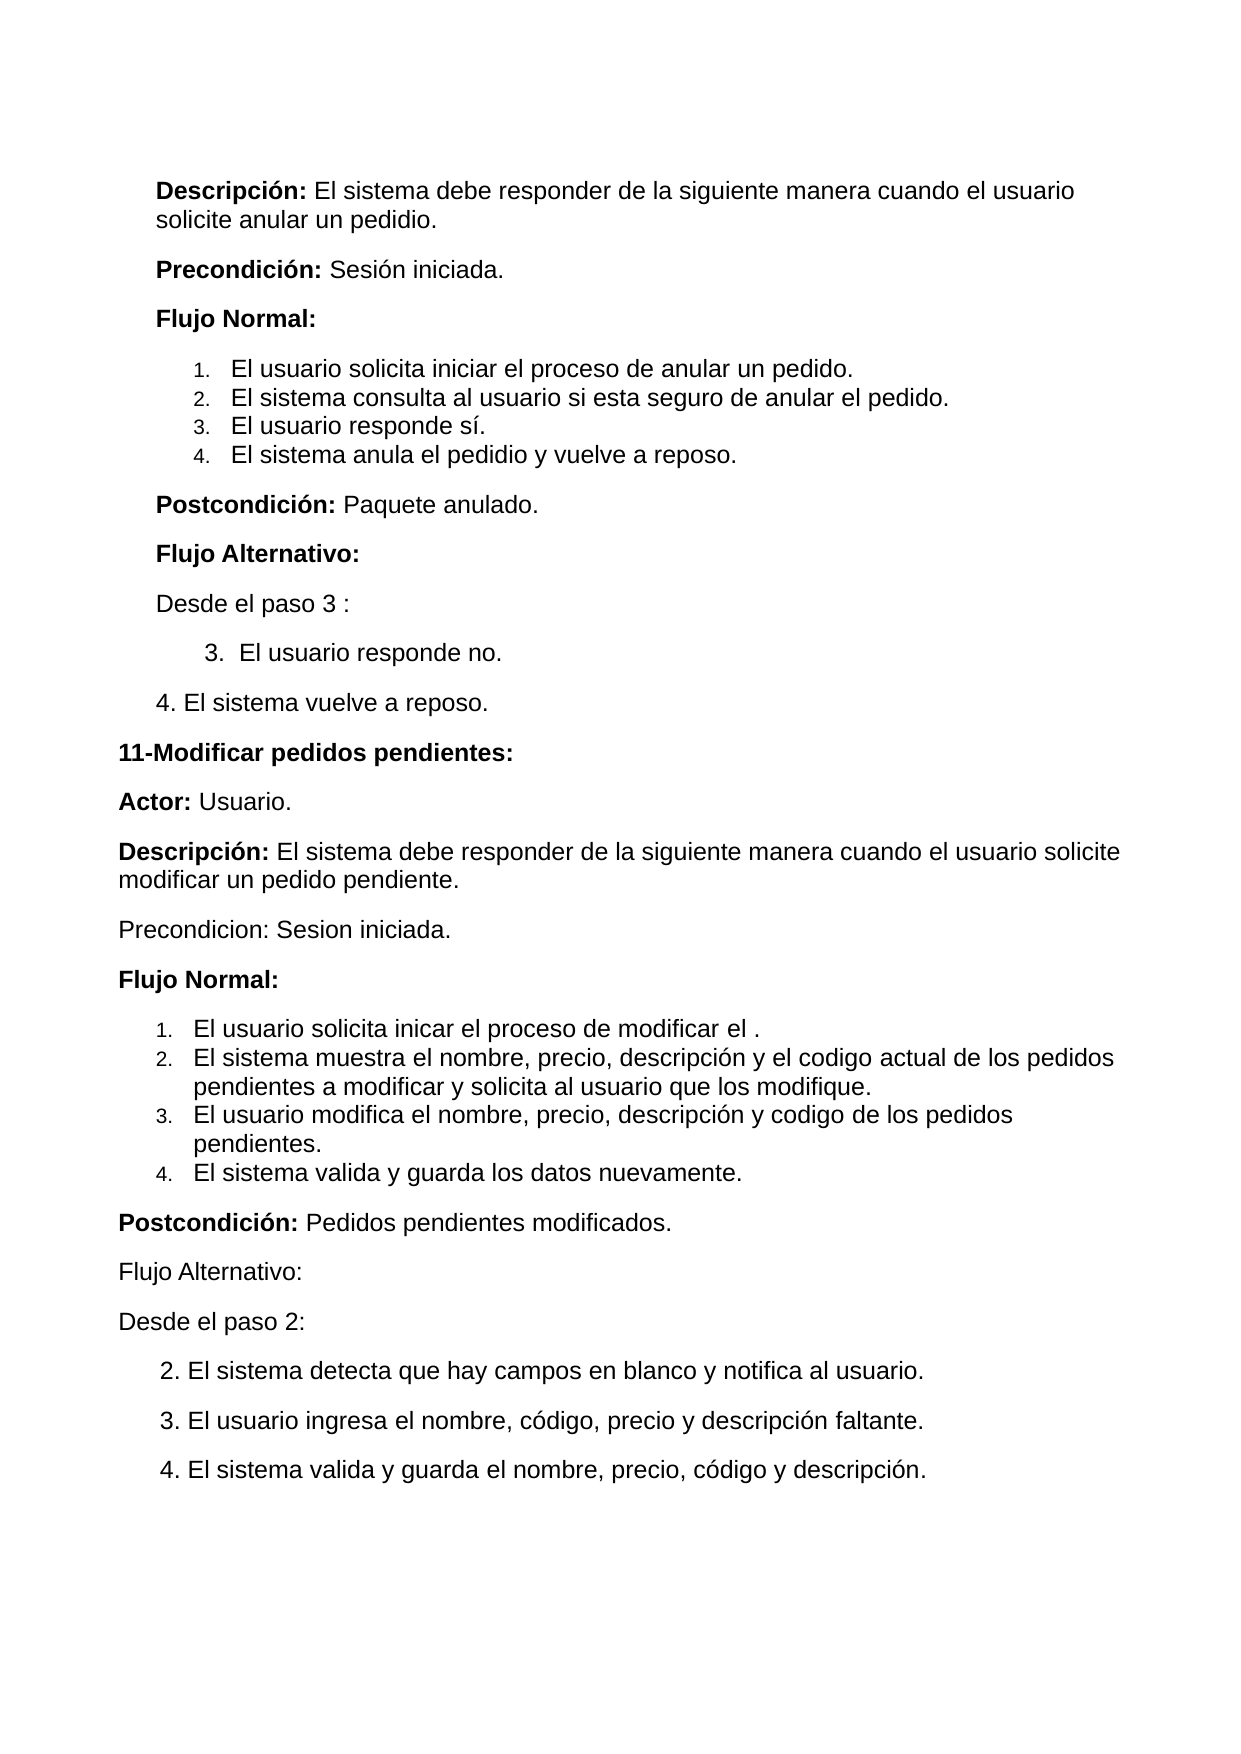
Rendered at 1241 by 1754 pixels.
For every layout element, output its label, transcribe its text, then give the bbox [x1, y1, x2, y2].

text Flujo Normal: [118, 965, 1122, 993]
text Desde el paso 2: [118, 1307, 1122, 1336]
list El usuario modifica el nombre, precio, descripción y codigo de los pedidos pendientes. [156, 1101, 1122, 1158]
text 4. El sistema vuelve a reposo. [156, 688, 1122, 717]
text Precondicion: Sesion iniciada. [118, 915, 1122, 944]
text Actor: Usuario. [118, 787, 1122, 816]
list El usuario solicita inicar el proceso de modificar el . [156, 1014, 1122, 1043]
list El sistema anula el pedidio y vuelve a reposo. [193, 440, 1122, 469]
text Flujo Alternativo: [118, 1257, 1122, 1286]
text Precondición: Sesión iniciada. [156, 255, 1122, 283]
text Descripción: El sistema debe responder de la siguiente manera cuando el usuario solicite anular un pedidio. [156, 176, 1122, 234]
list El usuario solicita iniciar el proceso de anular un pedido. [193, 354, 1122, 383]
text Desde el paso 3 : [156, 589, 1122, 618]
list El sistema muestra el nombre, precio, descripción y el codigo actual de los pedidos pendientes a modificar y solicita al usuario que los modifique. [156, 1043, 1122, 1101]
text 3. El usuario responde no. [156, 638, 1122, 667]
text 11-Modificar pedidos pendientes: [118, 738, 1122, 766]
list El sistema consulta al usuario si esta seguro de anular el pedido. [193, 383, 1122, 411]
text Flujo Alternativo: [156, 539, 1122, 568]
text 4. El sistema valida y guarda el nombre, precio, código y descripción. [118, 1456, 1122, 1484]
text 3. El usuario ingresa el nombre, código, precio y descripción faltante. [118, 1406, 1122, 1435]
list El usuario responde sí. [193, 411, 1122, 440]
text Postcondición: Paquete anulado. [156, 490, 1122, 518]
text 2. El sistema detecta que hay campos en blanco y notifica al usuario. [118, 1356, 1122, 1385]
text Flujo Normal: [156, 304, 1122, 333]
list El sistema valida y guarda los datos nuevamente. [156, 1158, 1122, 1187]
text Descripción: El sistema debe responder de la siguiente manera cuando el usuario solicite modificar un pedido pendiente. [118, 837, 1122, 894]
text Postcondición: Pedidos pendientes modificados. [118, 1208, 1122, 1236]
